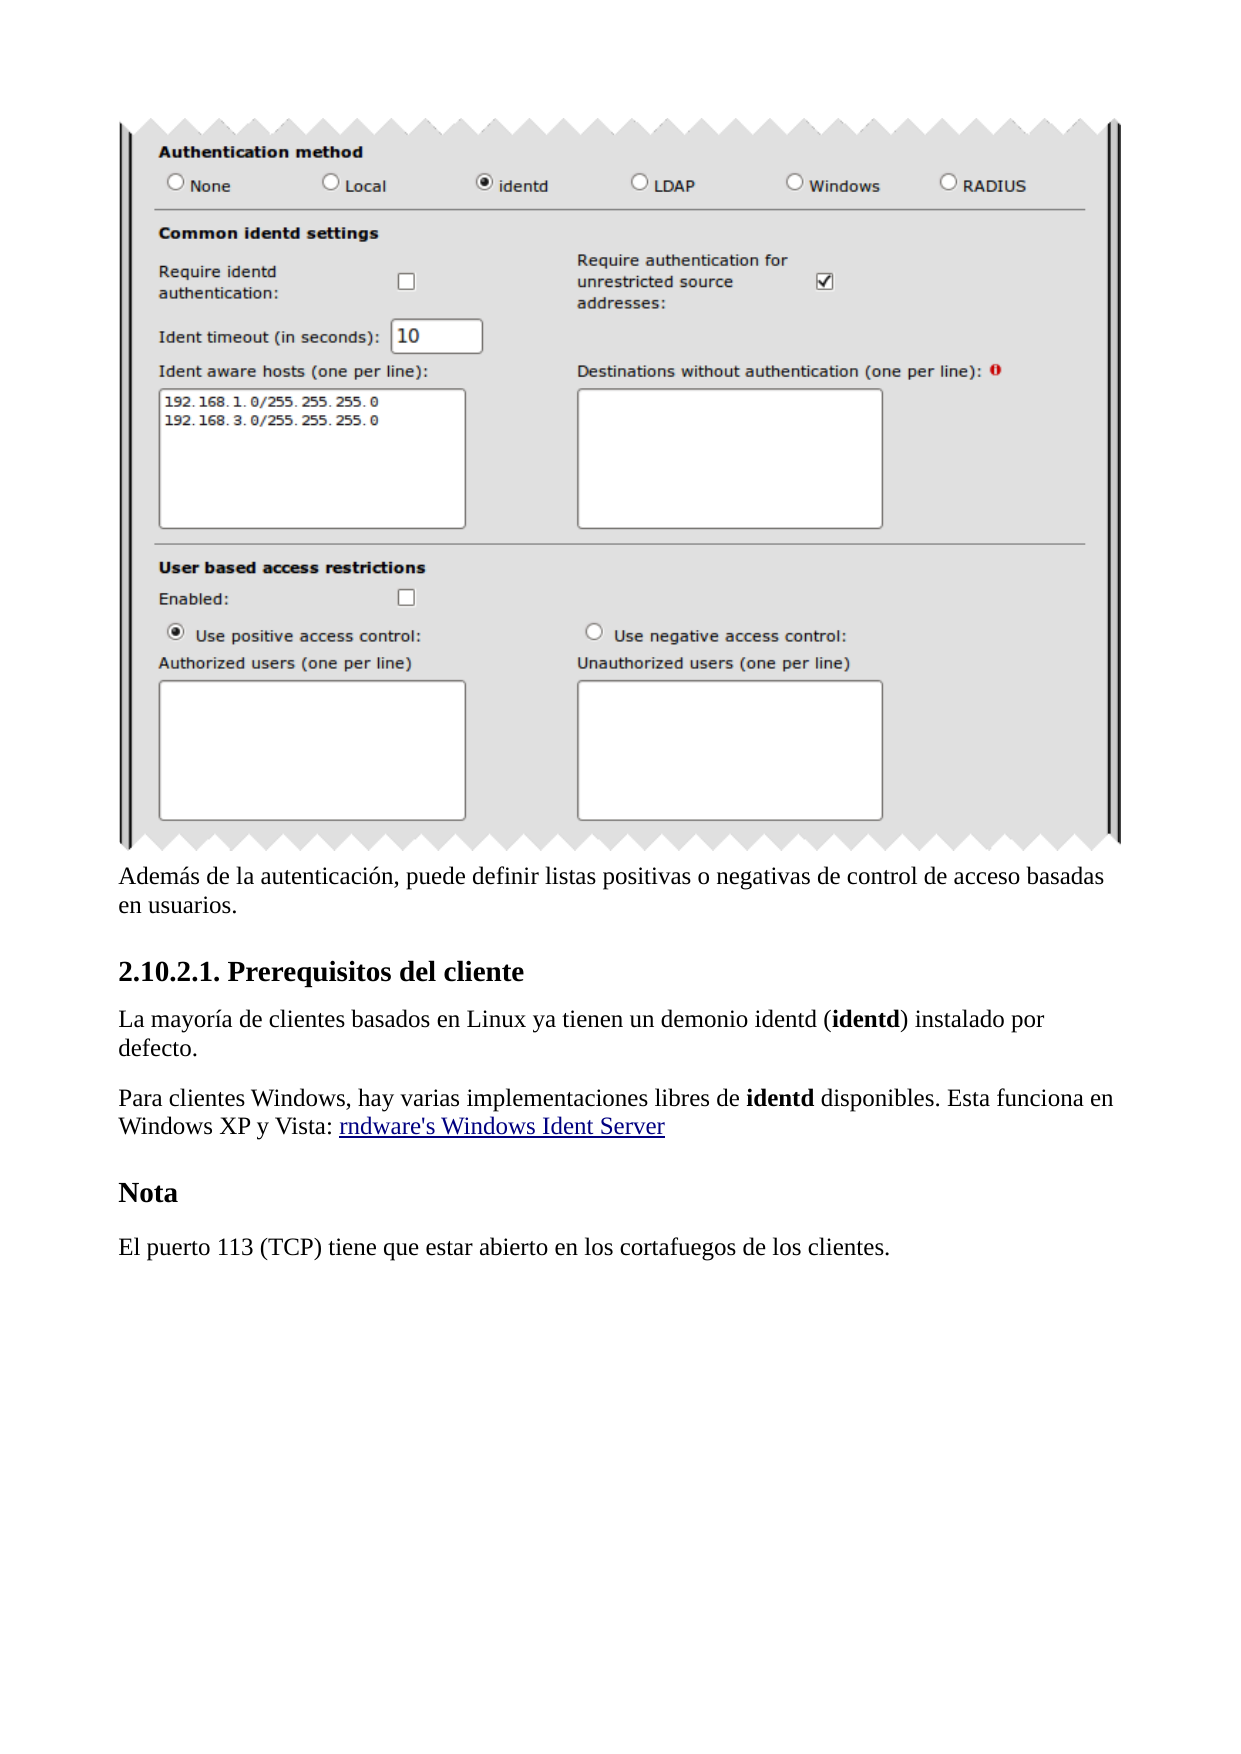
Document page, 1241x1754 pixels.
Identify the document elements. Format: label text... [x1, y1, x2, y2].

subtitle Nota [118, 1176, 1122, 1209]
text Para clientes Windows, hay varias implementaciones libres de identd disponibles. Esta funciona en Windows XP y Vista: rndware's Windows Ident Server [118, 1083, 1122, 1140]
picture [119, 118, 1121, 851]
subtitle 2.10.2.1. Prerequisitos del cliente [118, 954, 1122, 988]
text La mayoría de clientes basados en Linux ya tienen un demonio identd (identd) instalado por defecto. [118, 1004, 1122, 1062]
text El puerto 113 (TCP) tiene que estar abierto en los cortafuegos de los clientes. [118, 1232, 1122, 1261]
text Además de la autenticación, puede definir listas positivas o negativas de control de acceso basadas en usuarios. [118, 861, 1122, 919]
